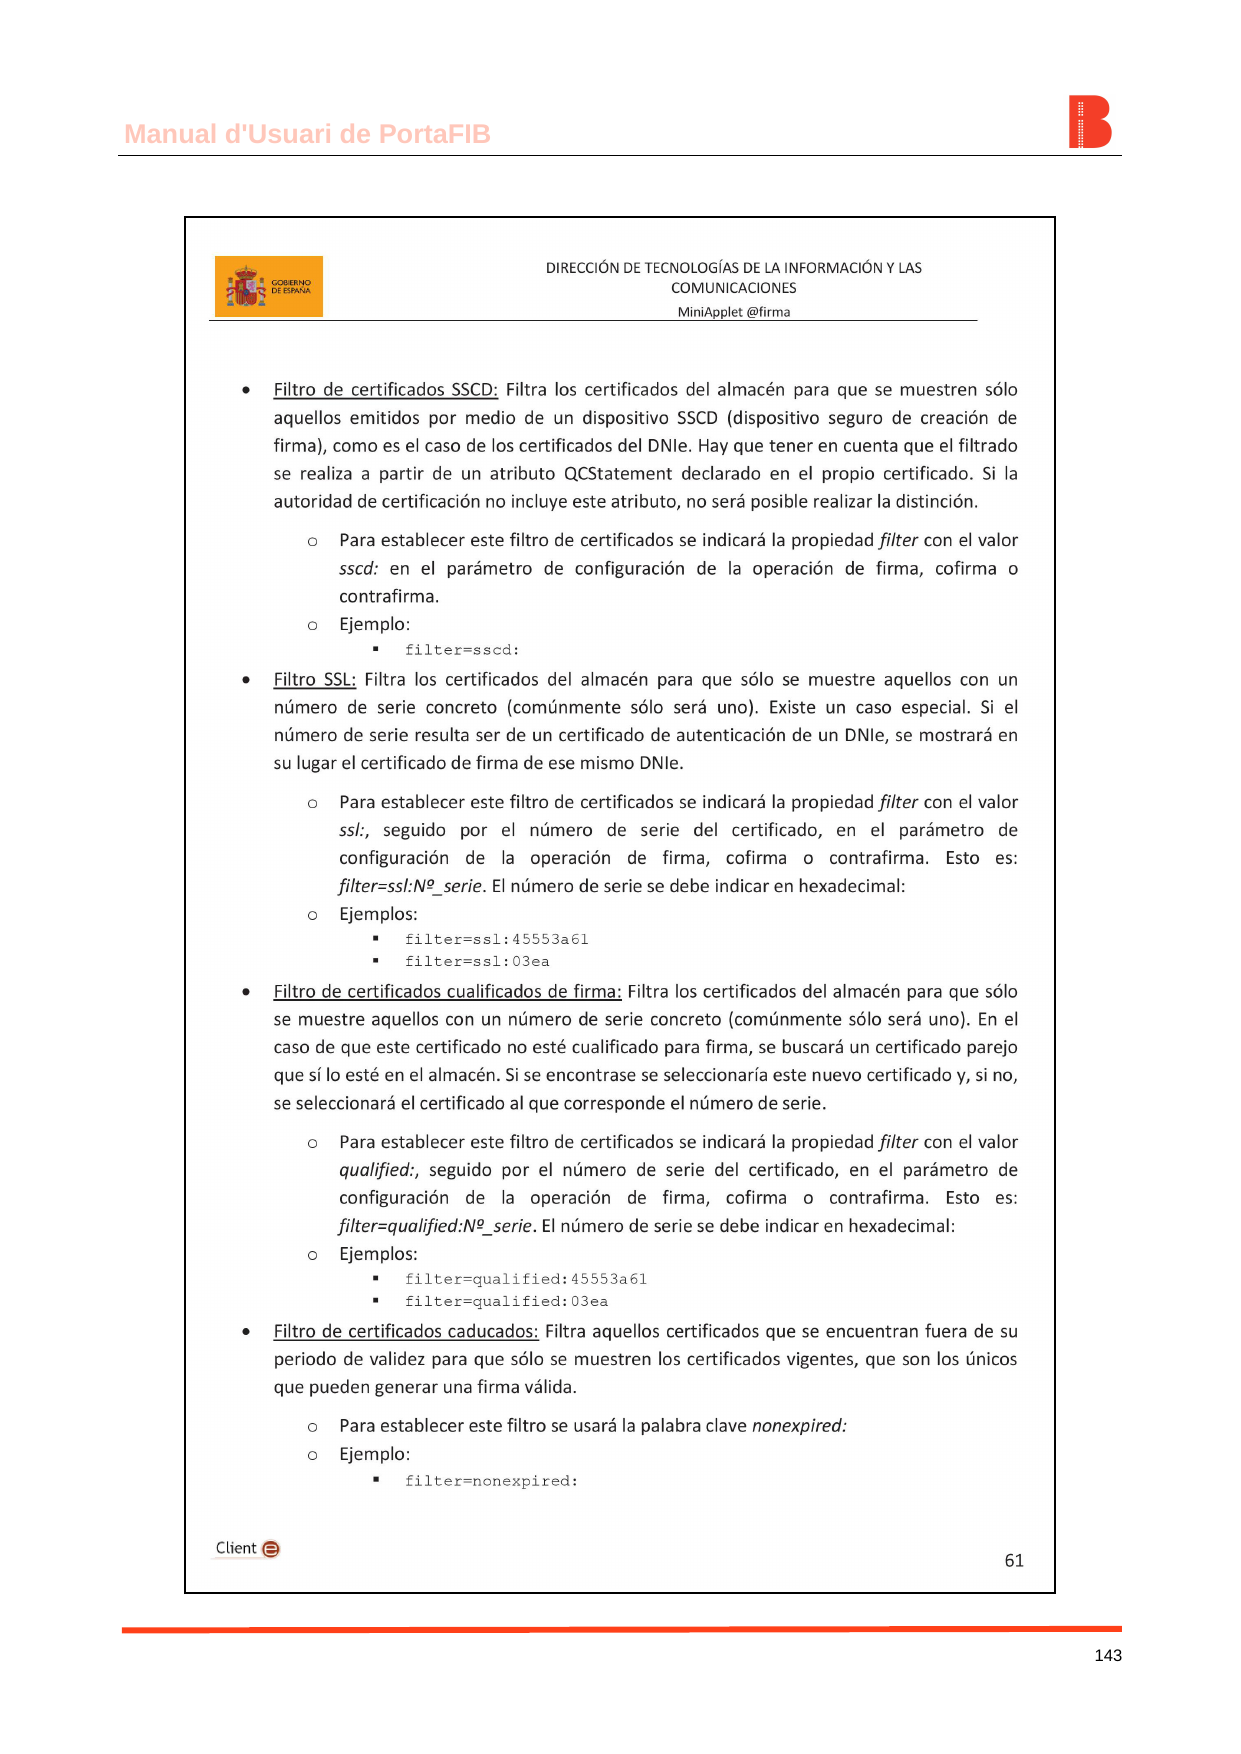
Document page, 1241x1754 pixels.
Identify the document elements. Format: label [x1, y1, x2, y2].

picture [188, 220, 1052, 1589]
picture [1063, 94, 1117, 150]
